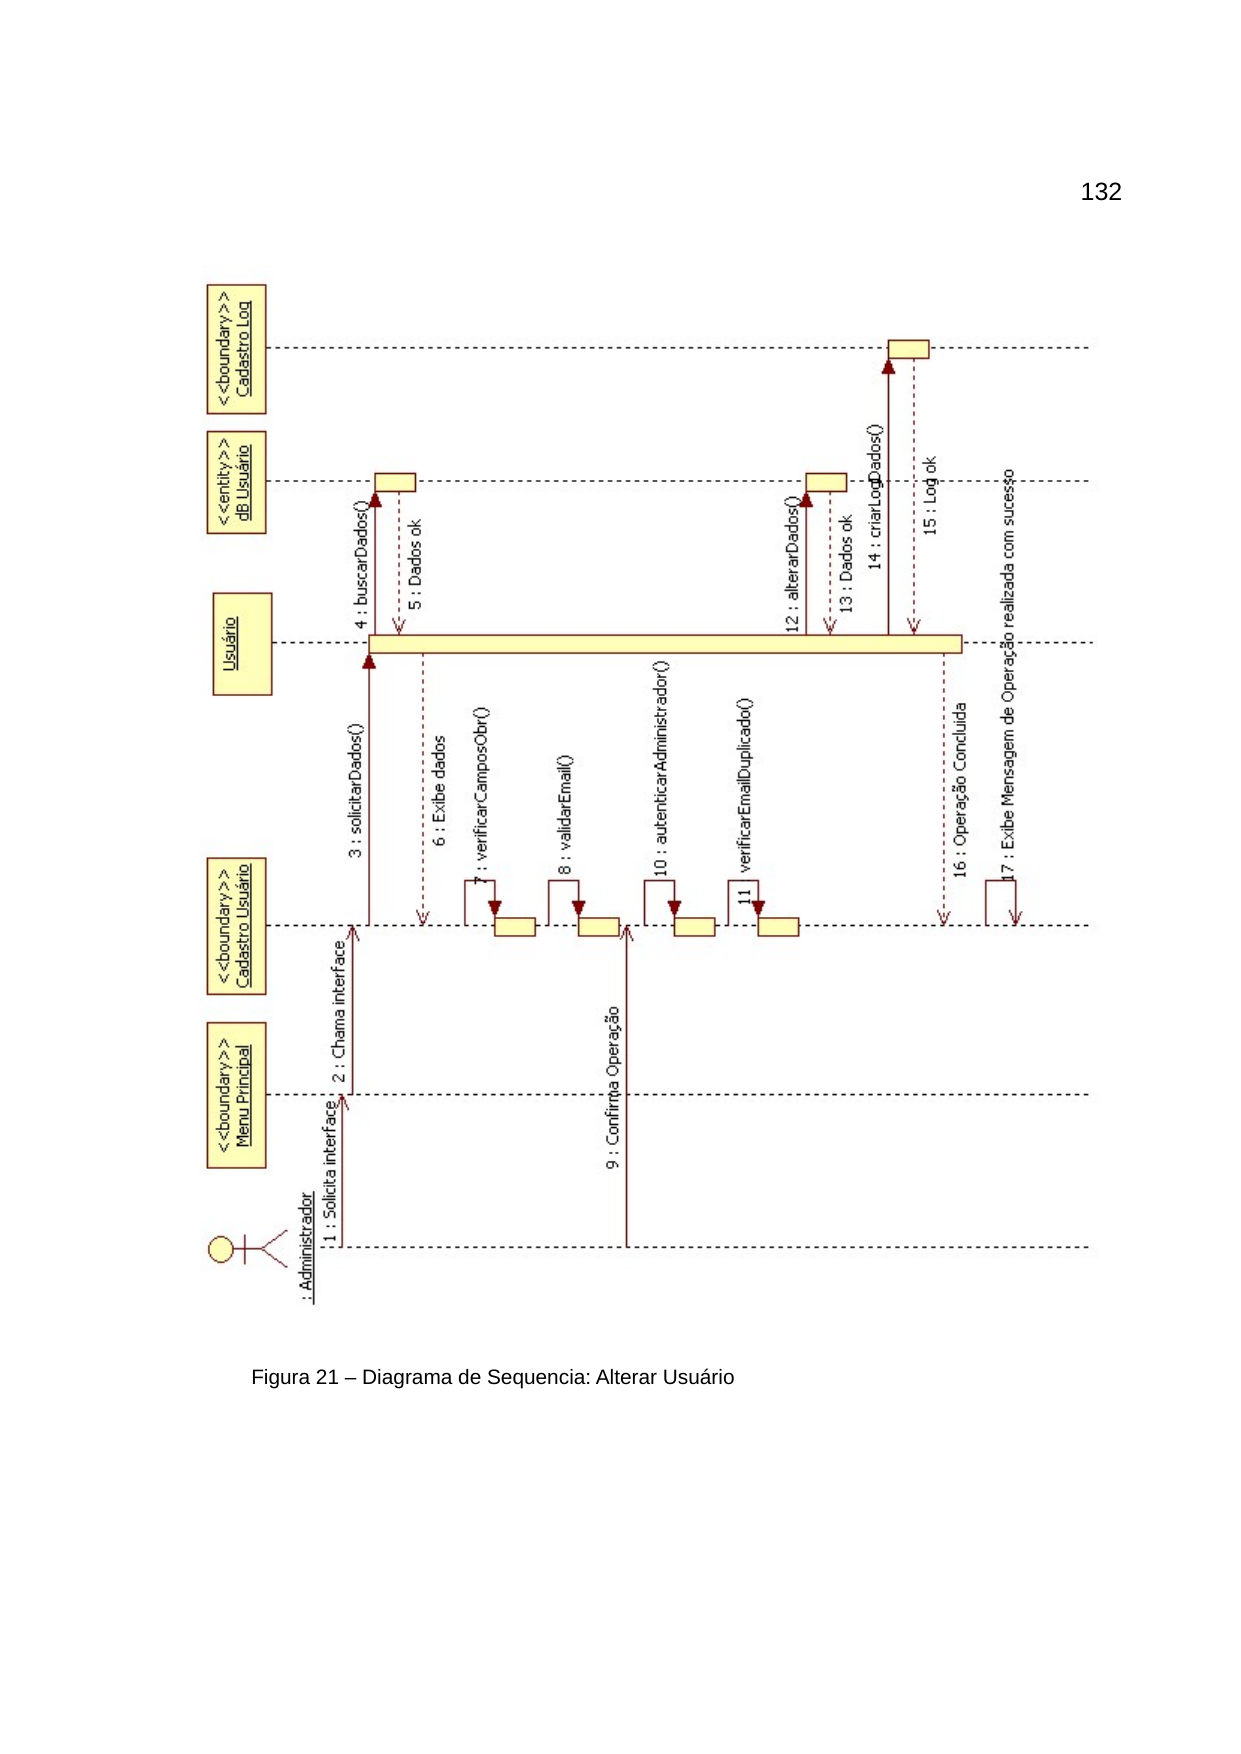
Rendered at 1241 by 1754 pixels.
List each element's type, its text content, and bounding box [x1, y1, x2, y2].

picture [177, 265, 1123, 1353]
text Figura 21 – Diagrama de Sequencia: Alterar Usuário [177, 1353, 1122, 1388]
